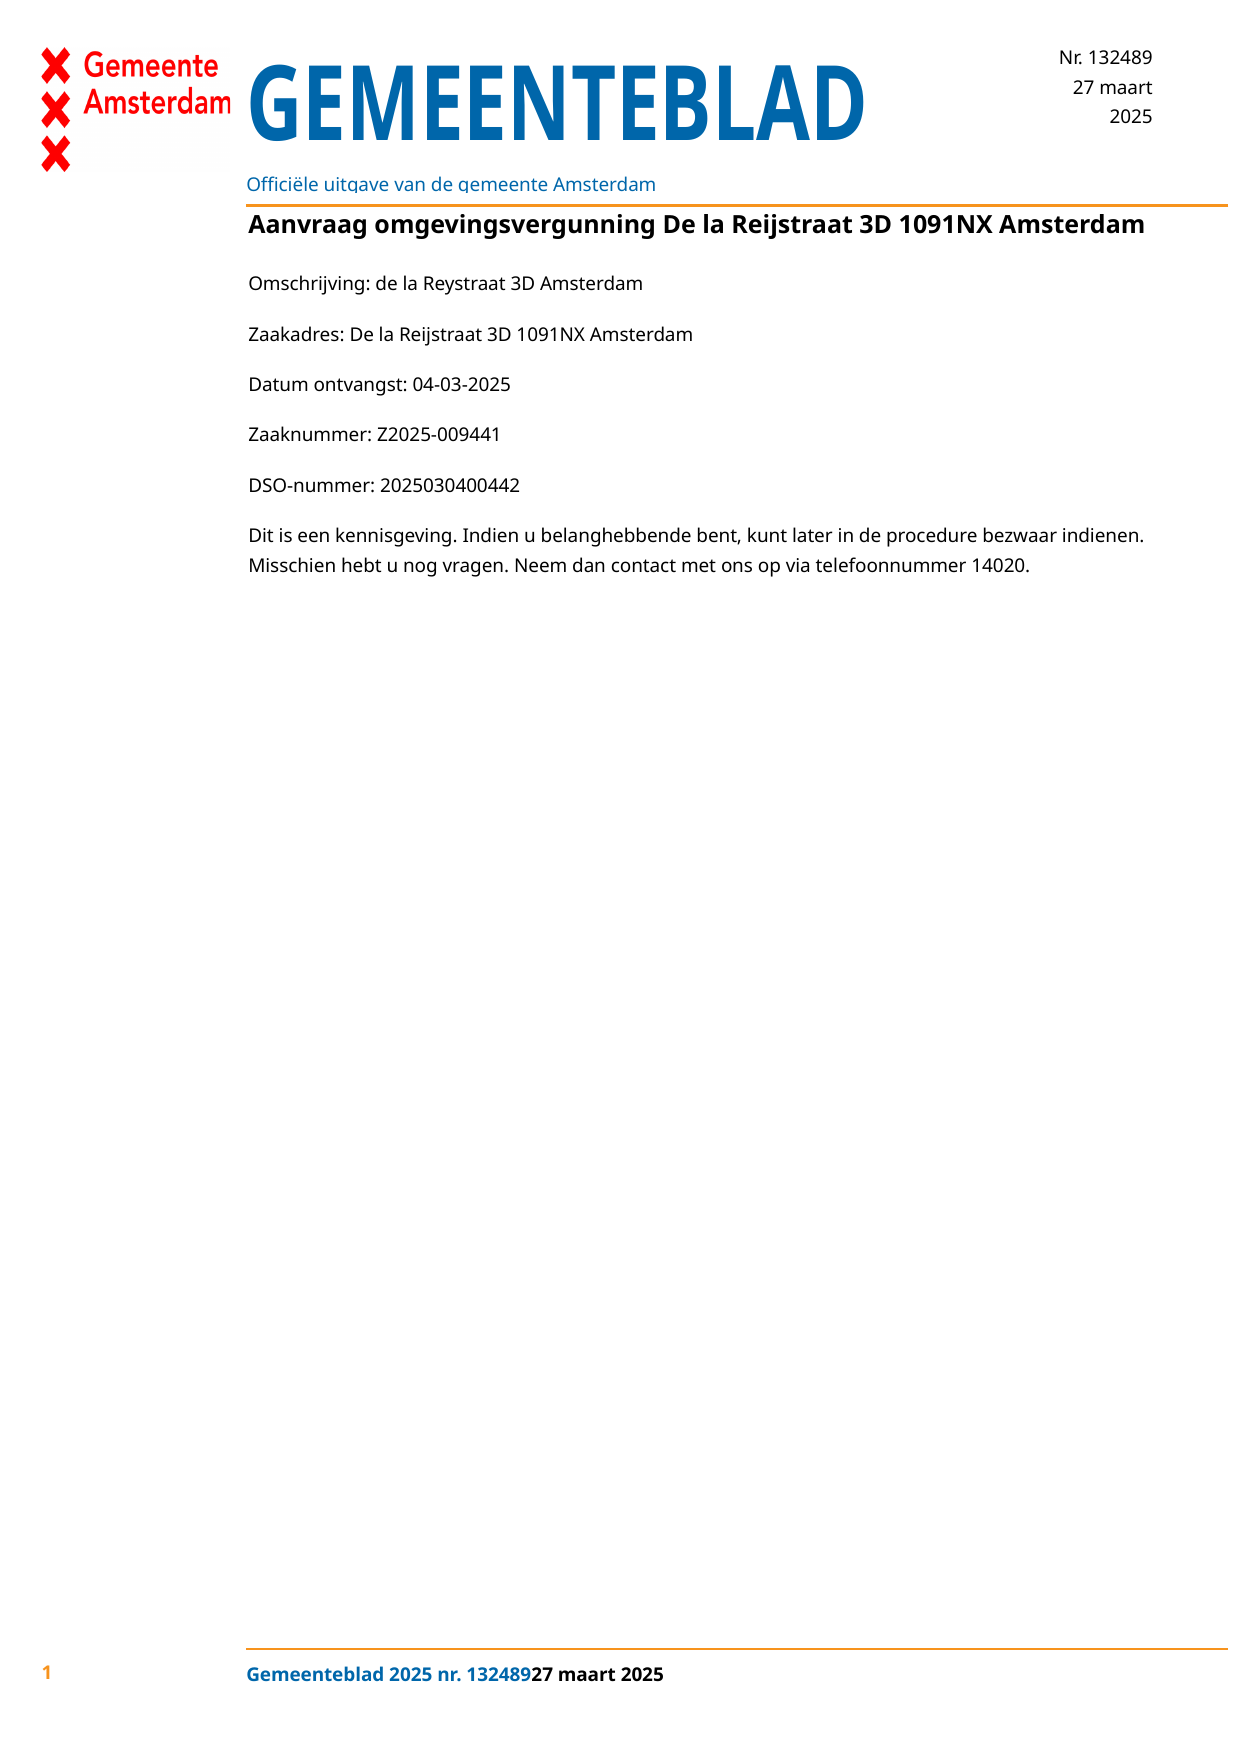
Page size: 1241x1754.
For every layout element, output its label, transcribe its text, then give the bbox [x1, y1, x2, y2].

text Omschrijving: de la Reystraat 3D Amsterdam [248, 270, 1152, 296]
text Datum ontvangst: 04-03-2025 [248, 371, 1152, 397]
text DSO-nummer: 2025030400442 [248, 472, 1152, 498]
picture [41, 47, 231, 172]
text Aanvraag omgevingsvergunning De la Reijstraat 3D 1091NX Amsterdam [248, 207, 1152, 241]
text Dit is een kennisgeving. Indien u belanghebbende bent, kunt later in de procedure bezwaar indienen. Misschien hebt u nog vragen. Neem dan contact met ons op via telefoonnummer 14020. [248, 522, 1152, 578]
text Zaakadres: De la Reijstraat 3D 1091NX Amsterdam [248, 321, 1152, 346]
text Zaaknummer: Z2025-009441 [248, 422, 1152, 447]
